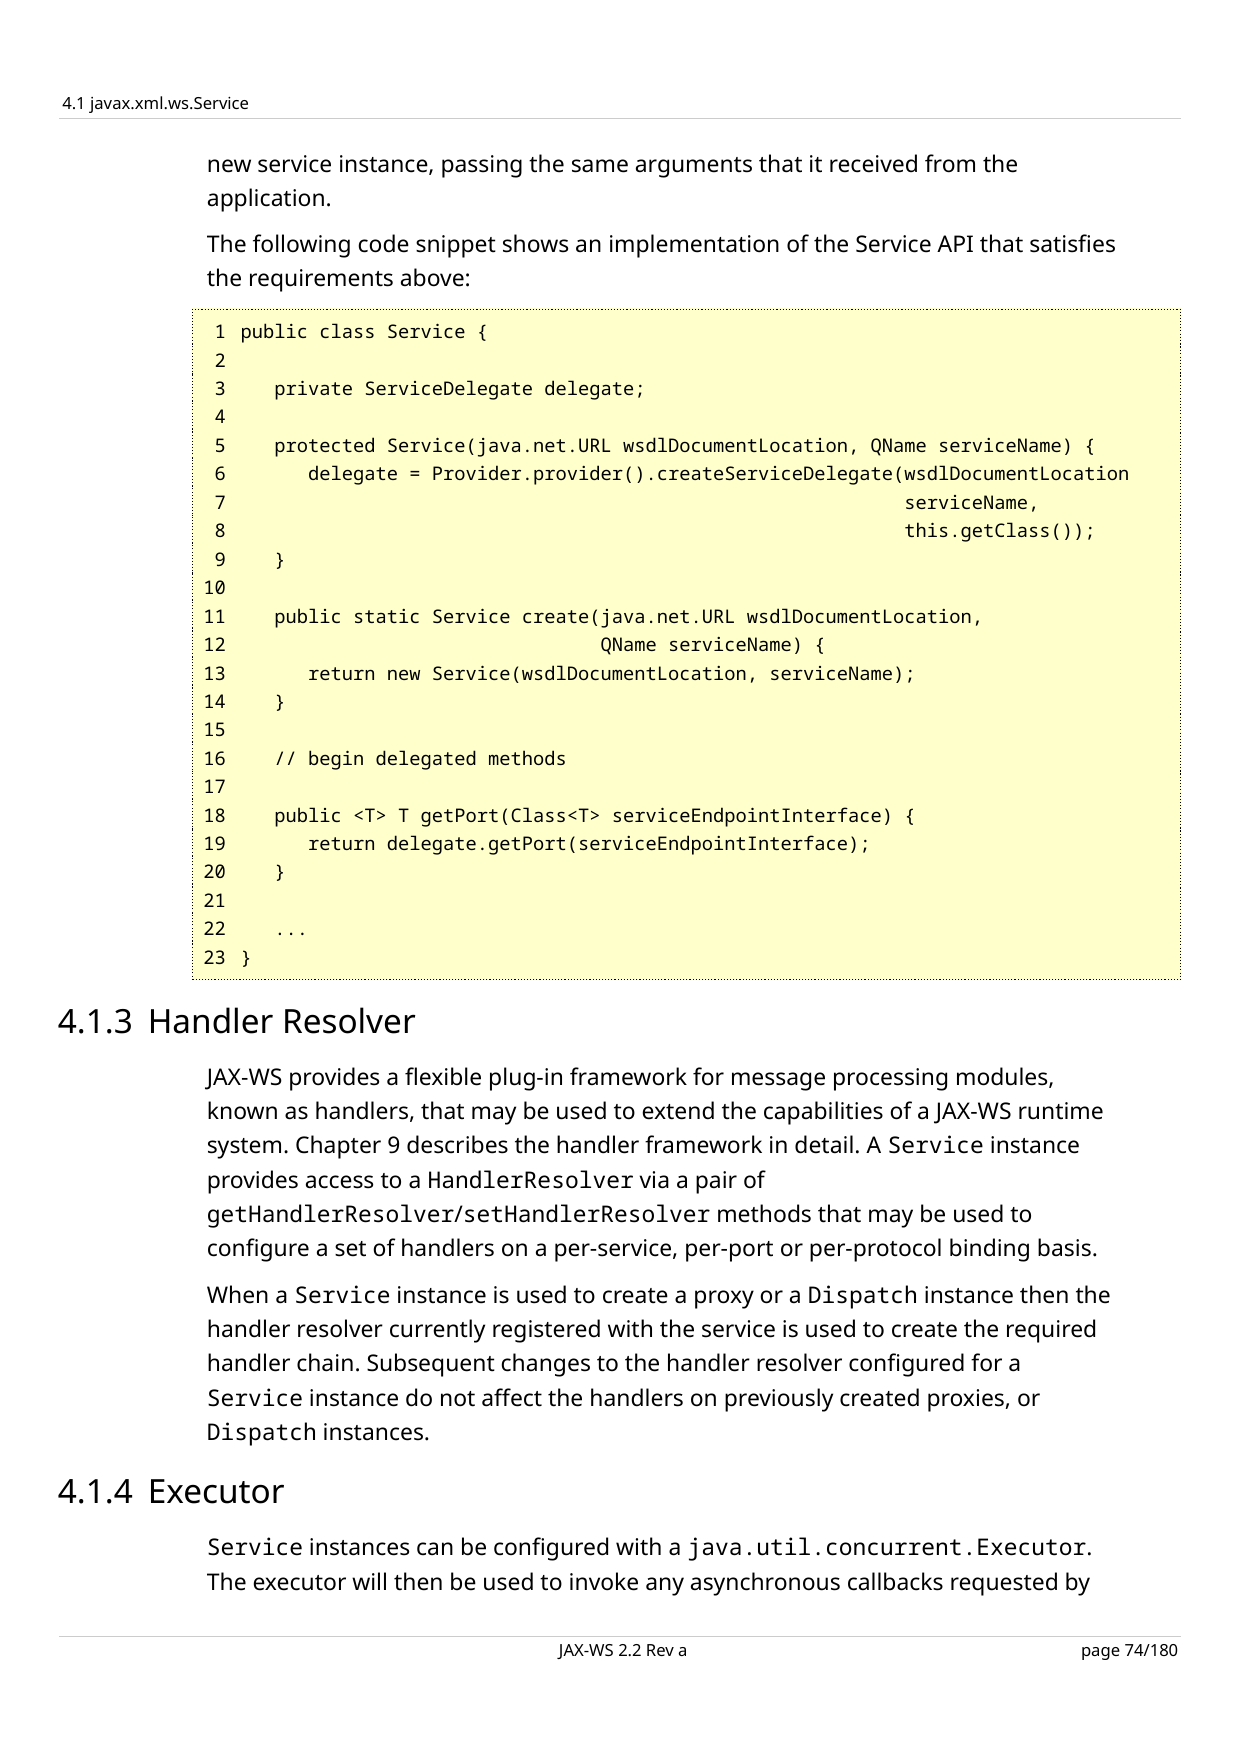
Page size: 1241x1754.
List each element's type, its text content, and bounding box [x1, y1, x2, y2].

list delegate = Provider.provider().createServiceDelegate(wsdlDocumentLocation [192, 451, 1181, 479]
list public static Service create(java.net.URL wsdlDocumentLocation, [192, 593, 1181, 621]
list QName serviceName) { [192, 621, 1181, 650]
list } [192, 536, 1181, 564]
list protected Service(java.net.URL wsdlDocumentLocation, QName serviceName) { [192, 422, 1181, 451]
list } [192, 934, 1181, 980]
list this.getClass()); [192, 508, 1181, 536]
list return delegate.getPort(serviceEndpointInterface); [192, 820, 1181, 849]
list public <T> T getPort(Class<T> serviceEndpointInterface) { [192, 792, 1181, 820]
text new service instance, passing the same arguments that it received from the application. [207, 147, 1122, 213]
text When a Service instance is used to create a proxy or a Dispatch instance then the handler resolver currently registered with the service is used to create the required handler chain. Subsequent changes to the handler resolver configured for a Service instance do not affect the handlers on previously created proxies, or Dispatch instances. [207, 1278, 1122, 1447]
text Service instances can be configured with a java.util.concurrent.Executor. The executor will then be used to invoke any asynchronous callbacks requested by [207, 1531, 1122, 1597]
list serviceName, [192, 479, 1181, 508]
subtitle Executor [133, 1468, 1181, 1513]
subtitle Handler Resolver [133, 997, 1181, 1043]
list } [192, 678, 1181, 707]
list ... [192, 906, 1181, 934]
list return new Service(wsdlDocumentLocation, serviceName); [192, 650, 1181, 678]
list // begin delegated methods [192, 735, 1181, 763]
list } [192, 849, 1181, 877]
list public class Service { [192, 308, 1181, 337]
text JAX-WS provides a flexible plug-in framework for message processing modules, known as handlers, that may be used to extend the capabilities of a JAX-WS runtime system. Chapter 9 describes the handler framework in detail. A Service instance provides access to a HandlerResolver via a pair of getHandlerResolver/setHandlerResolver methods that may be used to configure a set of handlers on a per-service, per-port or per-protocol binding basis. [207, 1061, 1122, 1264]
text The following code snippet shows an implementation of the Service API that satisfies the requirements above: [207, 228, 1122, 294]
list private ServiceDelegate delegate; [192, 365, 1181, 394]
